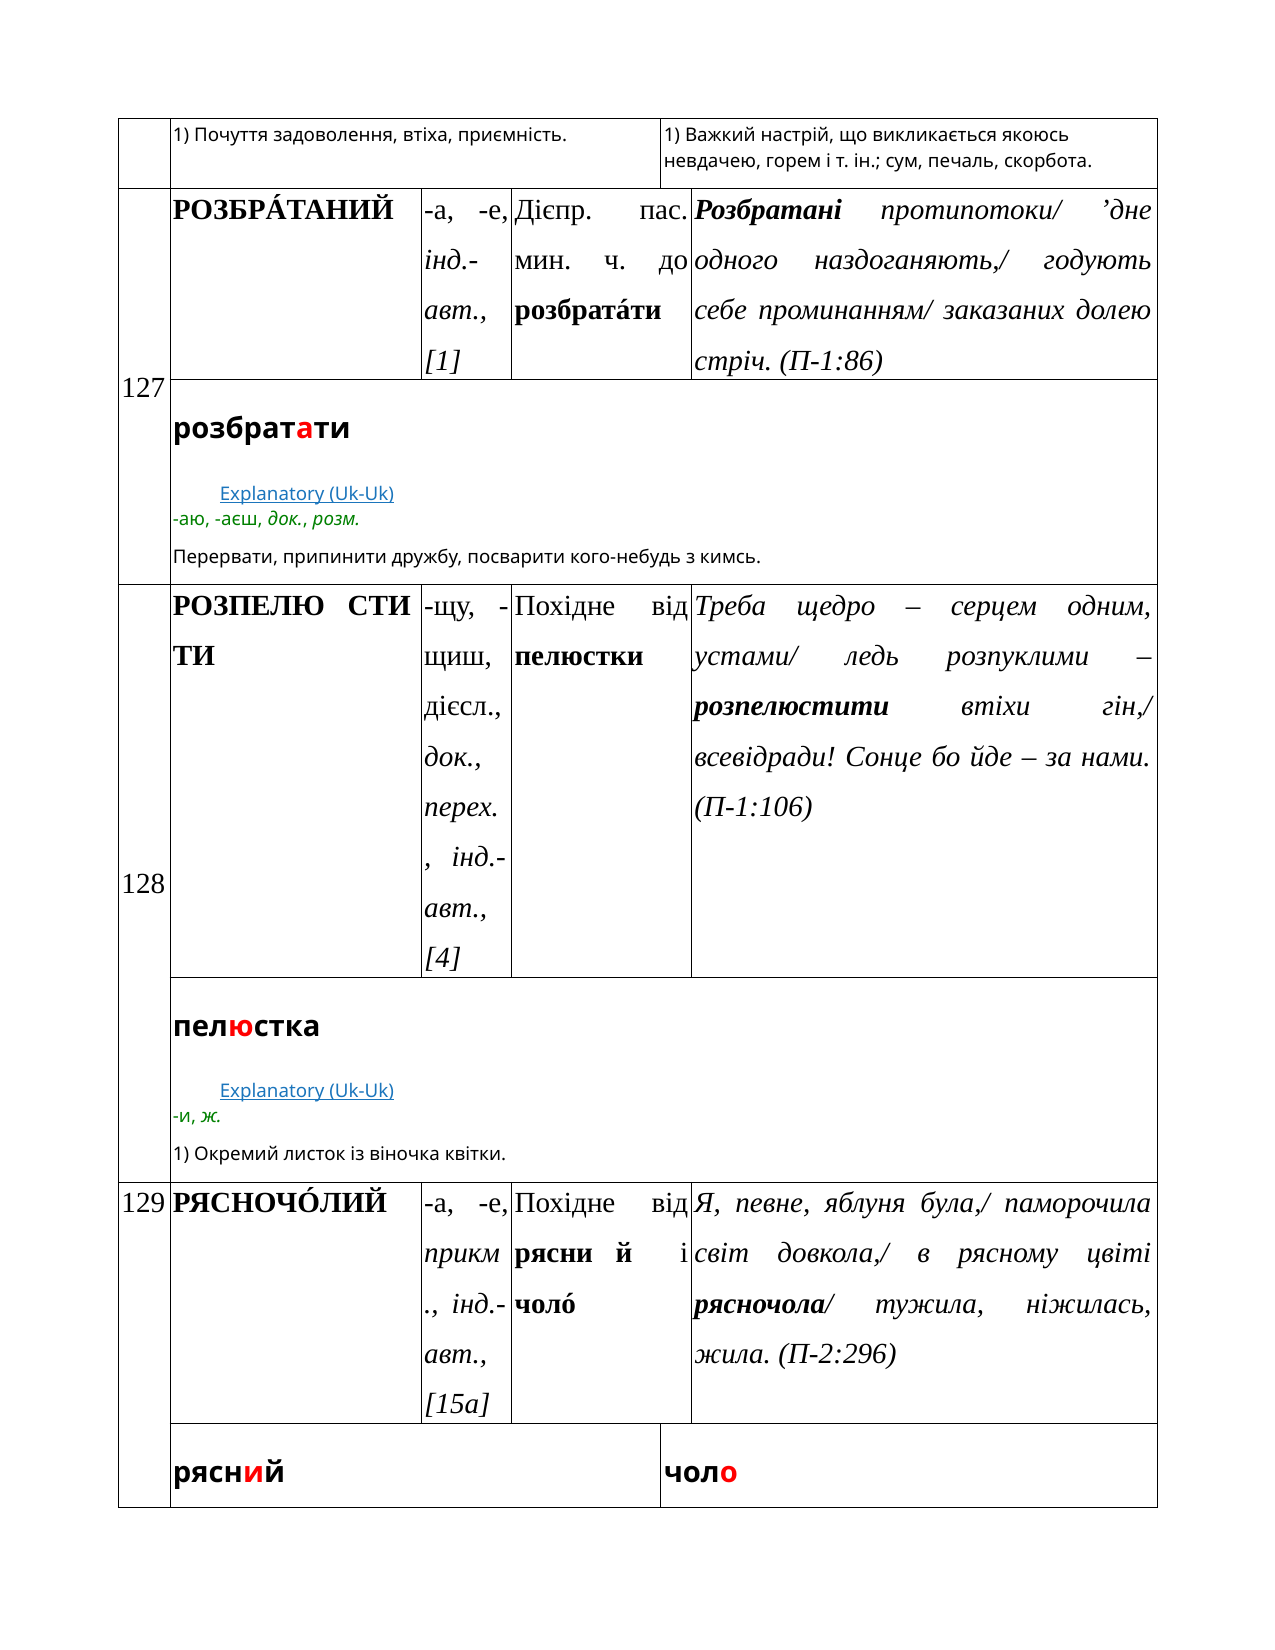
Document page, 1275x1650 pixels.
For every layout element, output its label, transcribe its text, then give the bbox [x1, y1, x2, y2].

table_cell Похідне від рясний і чолó [512, 1183, 691, 1423]
table_cell рясний [171, 1424, 660, 1507]
table_cell Розпелюстити [171, 585, 421, 977]
table_cell -а, -е, прикм., інд.-авт., [15а] [422, 1183, 511, 1423]
table_cell [119, 119, 170, 188]
table_cell 127 [119, 189, 170, 584]
table_cell Треба щедро – серцем одним, устами/ ледь розпуклими – розпелюстити втіхи гін,/ всевідради! Сонце бо йде – за нами. (П-1:106) [692, 585, 1157, 977]
table_cell Я, певне, яблуня була,/ паморочила світ довкола,/ в рясному цвіті рясночола/ тужила, ніжилась, жила. (П-2:296) [692, 1183, 1157, 1423]
table_cell пелюстка Explanatory (Uk-Uk) -и, ж. 1) Окремий листок із віночка квітки. [171, 978, 1157, 1182]
table_cell чоло [661, 1424, 1157, 1507]
table_cell -щу, -щиш, дієсл., док., перех., інд.-авт., [4] [422, 585, 511, 977]
table_cell розбратати Explanatory (Uk-Uk) -аю, -аєш, док., розм. Перервати, припинити дружбу, посварити кого-небудь з кимсь. [171, 380, 1157, 584]
table_cell Розбратані протипотоки/ ’дне одного наздоганяють,/ годують себе проминанням/ заказаних долею стріч. (П-1:86) [692, 189, 1157, 379]
table_cell Дієпр. пас. мин. ч. до розбратáти [512, 189, 691, 379]
table_cell 1) Почуття задоволення, втіха, приємність. [171, 119, 660, 188]
table_cell РозбрÁтаний [171, 189, 421, 379]
table_cell -а, -е, інд.-авт., [1] [422, 189, 511, 379]
table_cell 129 [119, 1183, 170, 1507]
table_cell 1) Важкий настрій, що викликається якоюсь невдачею, горем і т. ін.; сум, печаль, скорбота. [661, 119, 1157, 188]
table_cell 128 [119, 585, 170, 1182]
table_cell Похідне від пелюстки [512, 585, 691, 977]
table_cell Рясночóлий [171, 1183, 421, 1423]
